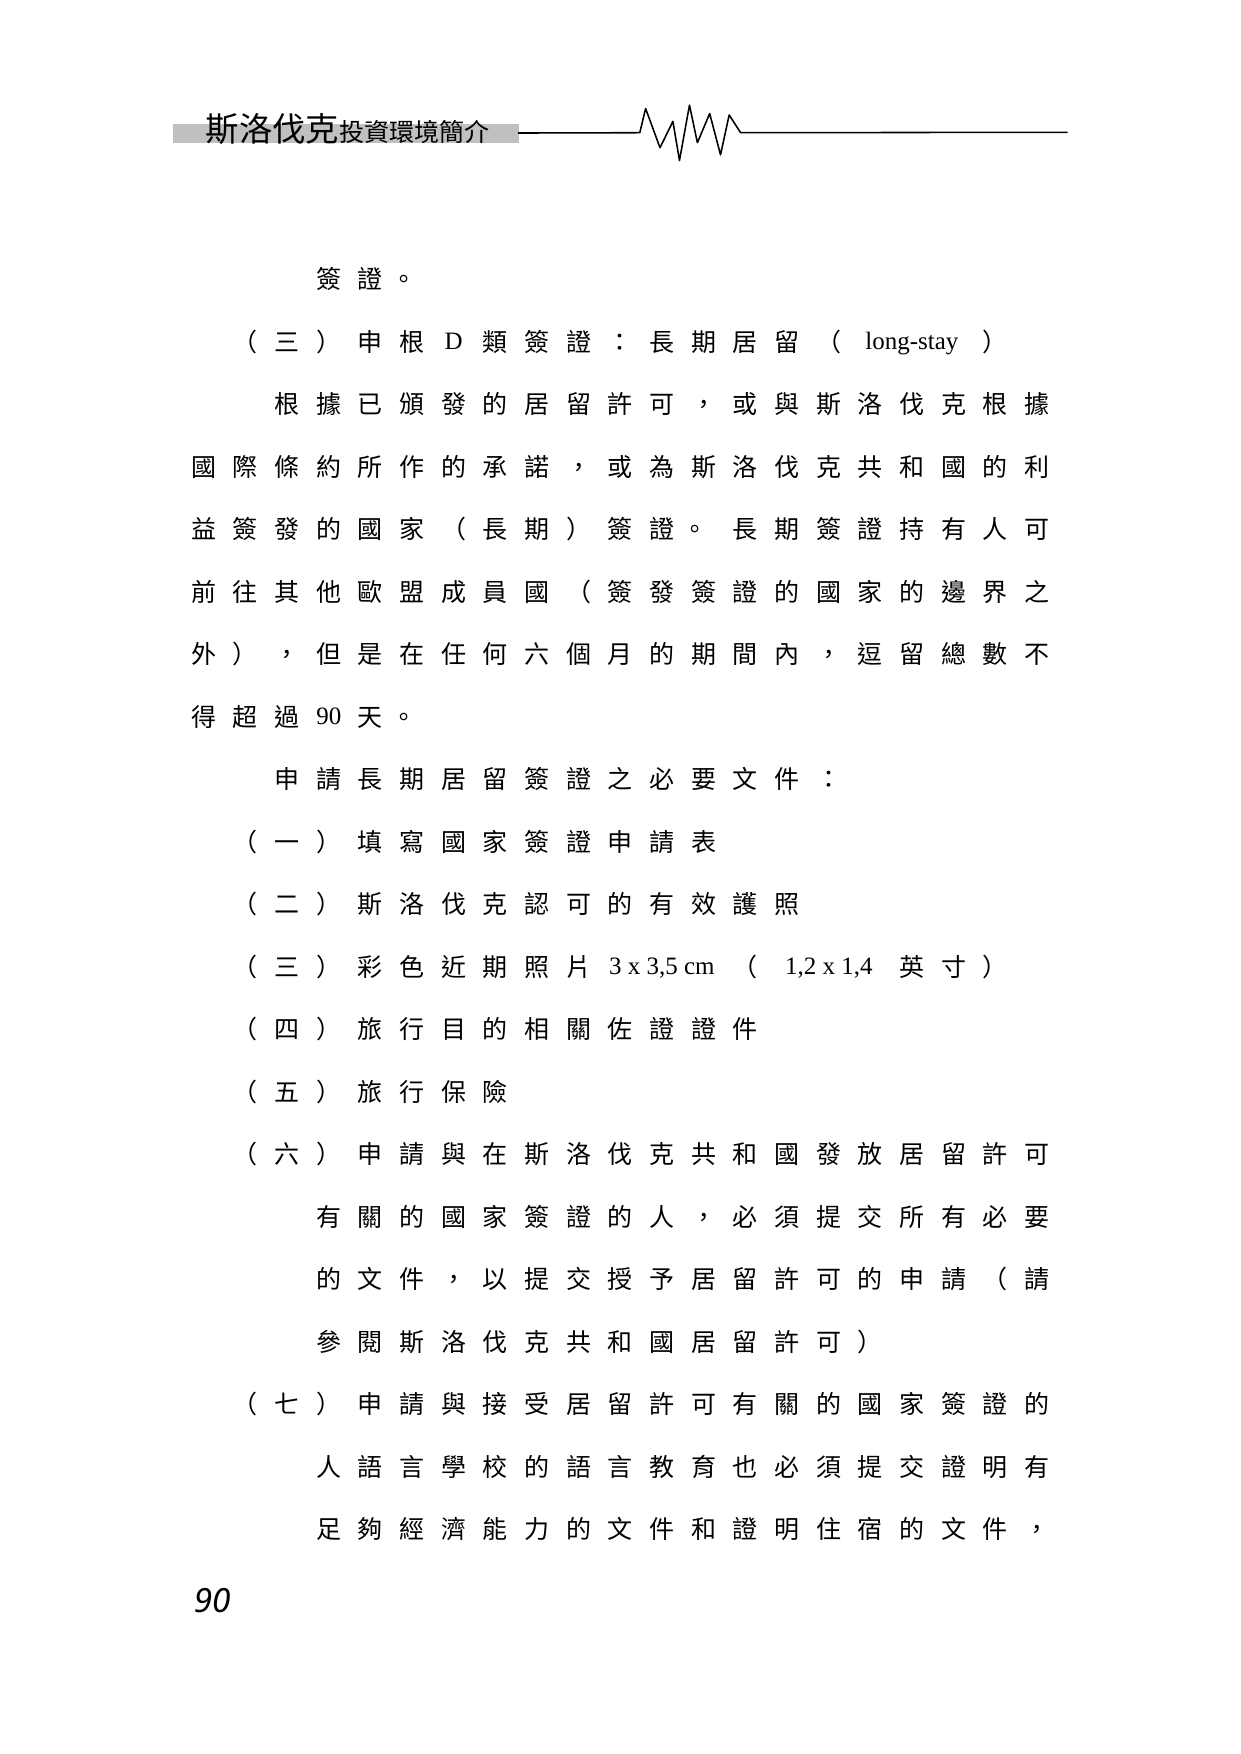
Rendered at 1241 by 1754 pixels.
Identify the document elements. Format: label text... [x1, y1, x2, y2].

text 申請長期居留簽證之必要文件： [183, 736, 1058, 799]
text （五）旅行保險 [207, 1049, 1058, 1111]
text （四）旅行目的相關佐證證件 [207, 986, 1058, 1049]
text 簽證。 [207, 236, 1058, 299]
text （一）填寫國家簽證申請表 [207, 799, 1058, 861]
text （二）斯洛伐克認可的有效護照 [207, 861, 1058, 924]
text （三）申根D類簽證：長期居留（long-stay） [207, 299, 1058, 361]
text （七）申請與接受居留許可有關的國家簽證的人語言學校的語言教育也必須提交證明有足夠經濟能力的文件和證明住宿的文件， [207, 1361, 1058, 1549]
text （三）彩色近期照片3 x 3,5 cm（1,2 x 1,4英寸） [207, 924, 1058, 986]
text （六）申請與在斯洛伐克共和國發放居留許可有關的國家簽證的人，必須提交所有必要的文件，以提交授予居留許可的申請（請參閱斯洛伐克共和國居留許可） [207, 1111, 1058, 1361]
text 根據已頒發的居留許可，或與斯洛伐克根據國際條約所作的承諾，或為斯洛伐克共和國的利益簽發的國家（長期）簽證。長期簽證持有人可前往其他歐盟成員國（簽發簽證的國家的邊界之外），但是在任何六個月的期間內，逗留總數不得超過90天。 [183, 361, 1058, 736]
